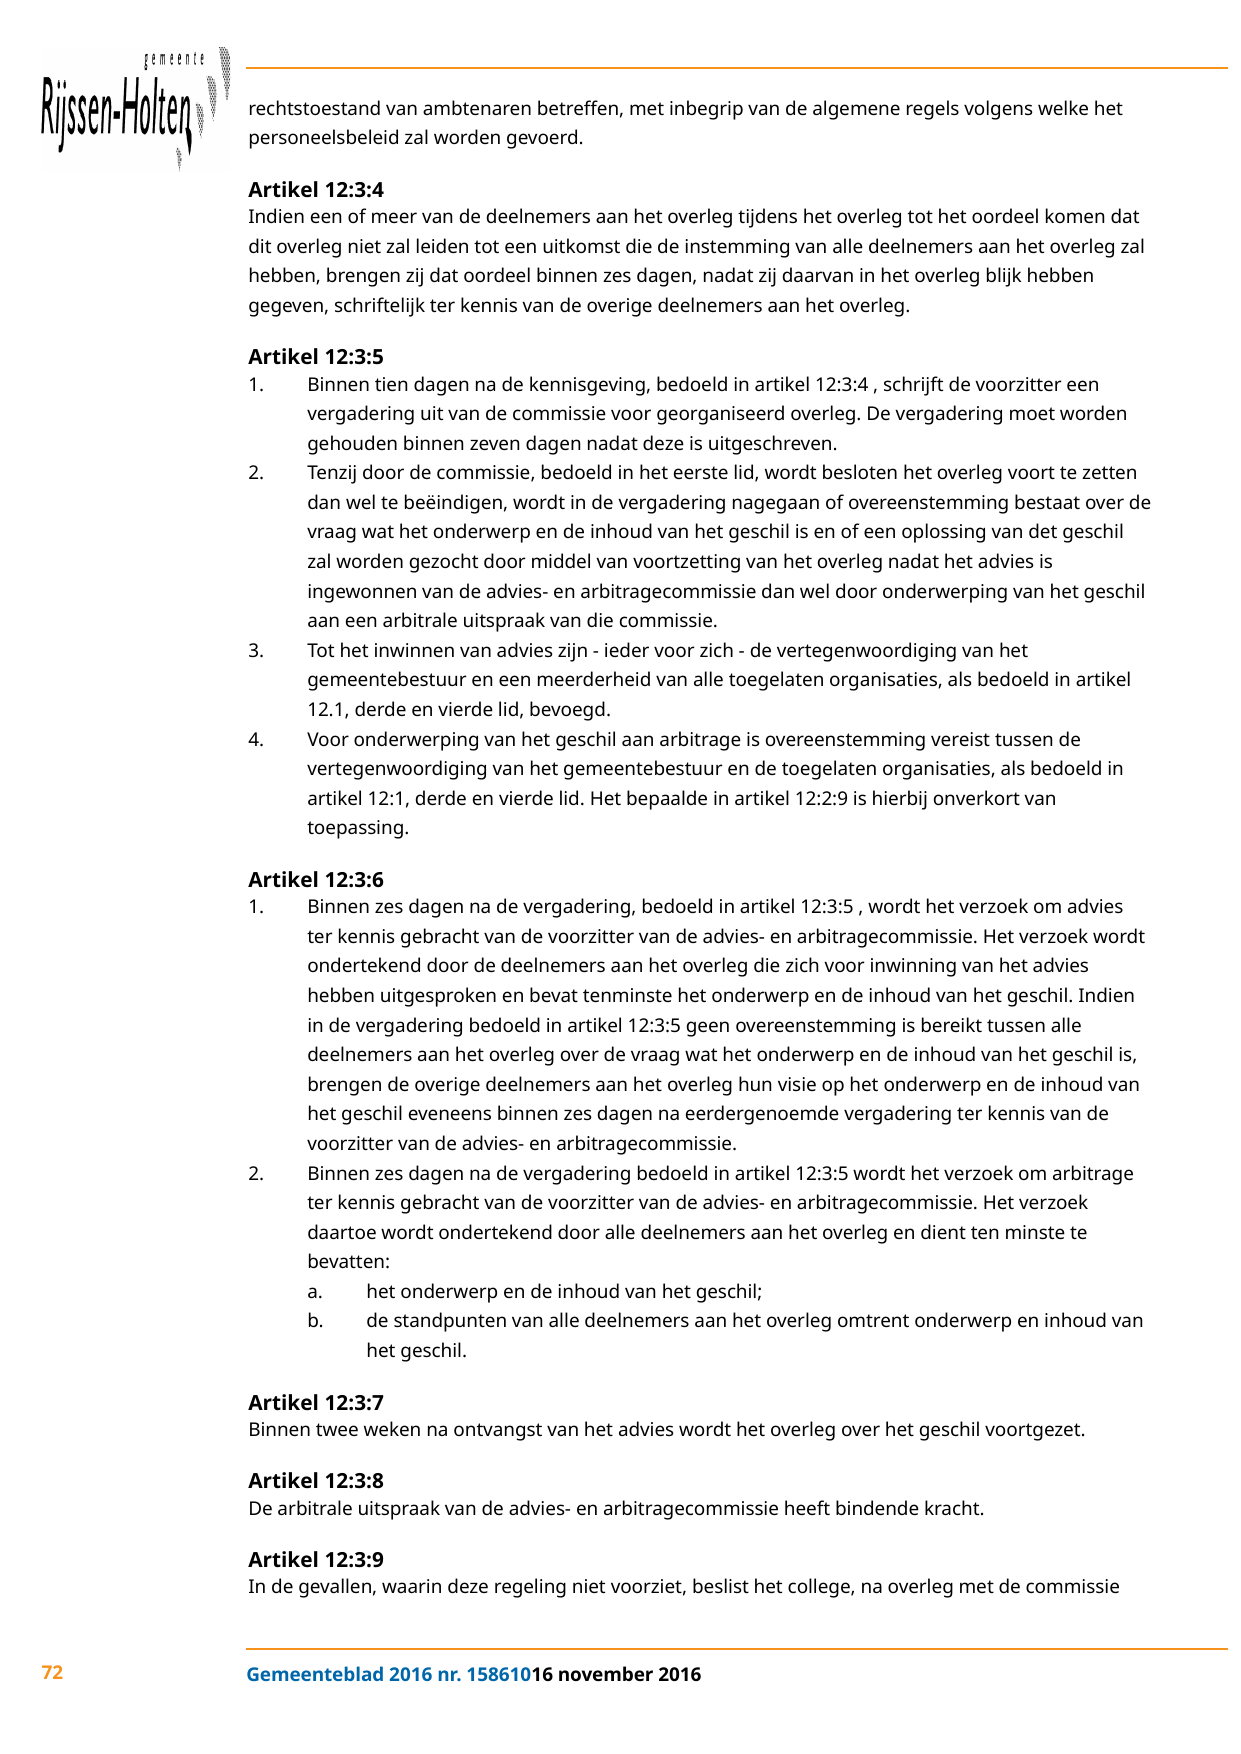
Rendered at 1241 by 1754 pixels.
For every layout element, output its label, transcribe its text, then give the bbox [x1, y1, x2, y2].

text Artikel 12:3:5 [248, 342, 1152, 371]
text Artikel 12:3:6 [248, 865, 1152, 893]
list het onderwerp en de inhoud van het geschil; [307, 1278, 1152, 1304]
list Voor onderwerping van het geschil aan arbitrage is overeenstemming vereist tussen de vertegenwoordiging van het gemeentebestuur en de toegelaten organisaties, als bedoeld in artikel 12:1, derde en vierde lid. Het bepaalde in artikel 12:2:9 is hierbij onverkort van toepassing. [248, 726, 1152, 840]
text De arbitrale uitspraak van de advies- en arbitragecommissie heeft bindende kracht. [248, 1495, 1152, 1521]
text Binnen twee weken na ontvangst van het advies wordt het overleg over het geschil voortgezet. [248, 1416, 1152, 1442]
list Binnen zes dagen na de vergadering bedoeld in artikel 12:3:5 wordt het verzoek om arbitrage ter kennis gebracht van de voorzitter van de advies- en arbitragecommissie. Het verzoek daartoe wordt ondertekend door alle deelnemers aan het overleg en dient ten minste te bevatten: [248, 1160, 1152, 1274]
text rechtstoestand van ambtenaren betreffen, met inbegrip van de algemene regels volgens welke het personeelsbeleid zal worden gevoerd. [248, 95, 1152, 150]
list de standpunten van alle deelnemers aan het overleg omtrent onderwerp en inhoud van het geschil. [307, 1308, 1152, 1363]
text In de gevallen, waarin deze regeling niet voorziet, beslist het college, na overleg met de commissie [248, 1574, 1152, 1599]
picture [41, 47, 231, 172]
text Indien een of meer van de deelnemers aan het overleg tijdens het overleg tot het oordeel komen dat dit overleg niet zal leiden tot een uitkomst die de instemming van alle deelnemers aan het overleg zal hebben, brengen zij dat oordeel binnen zes dagen, nadat zij daarvan in het overleg blijk hebben gegeven, schriftelijk ter kennis van de overige deelnemers aan het overleg. [248, 203, 1152, 318]
text Artikel 12:3:4 [248, 175, 1152, 203]
text Artikel 12:3:8 [248, 1466, 1152, 1495]
text Artikel 12:3:7 [248, 1388, 1152, 1416]
list Binnen zes dagen na de vergadering, bedoeld in artikel 12:3:5 , wordt het verzoek om advies ter kennis gebracht van de voorzitter van de advies- en arbitragecommissie. Het verzoek wordt ondertekend door de deelnemers aan het overleg die zich voor inwinning van het advies hebben uitgesproken en bevat tenminste het onderwerp en de inhoud van het geschil. Indien in de vergadering bedoeld in artikel 12:3:5 geen overeenstemming is bereikt tussen alle deelnemers aan het overleg over de vraag wat het onderwerp en de inhoud van het geschil is, brengen de overige deelnemers aan het overleg hun visie op het onderwerp en de inhoud van het geschil eveneens binnen zes dagen na eerdergenoemde vergadering ter kennis van de voorzitter van de advies- en arbitragecommissie. [248, 893, 1152, 1156]
list Binnen tien dagen na de kennisgeving, bedoeld in artikel 12:3:4 , schrijft de voorzitter een vergadering uit van de commissie voor georganiseerd overleg. De vergadering moet worden gehouden binnen zeven dagen nadat deze is uitgeschreven. [248, 371, 1152, 456]
list Tenzij door de commissie, bedoeld in het eerste lid, wordt besloten het overleg voort te zetten dan wel te beëindigen, wordt in de vergadering nagegaan of overeenstemming bestaat over de vraag wat het onderwerp en de inhoud van het geschil is en of een oplossing van det geschil zal worden gezocht door middel van voortzetting van het overleg nadat het advies is ingewonnen van de advies- en arbitragecommissie dan wel door onderwerping van het geschil aan een arbitrale uitspraak van die commissie. [248, 459, 1152, 633]
text Artikel 12:3:9 [248, 1545, 1152, 1574]
list Tot het inwinnen van advies zijn - ieder voor zich - de vertegenwoordiging van het gemeentebestuur en een meerderheid van alle toegelaten organisaties, als bedoeld in artikel 12.1, derde en vierde lid, bevoegd. [248, 637, 1152, 722]
